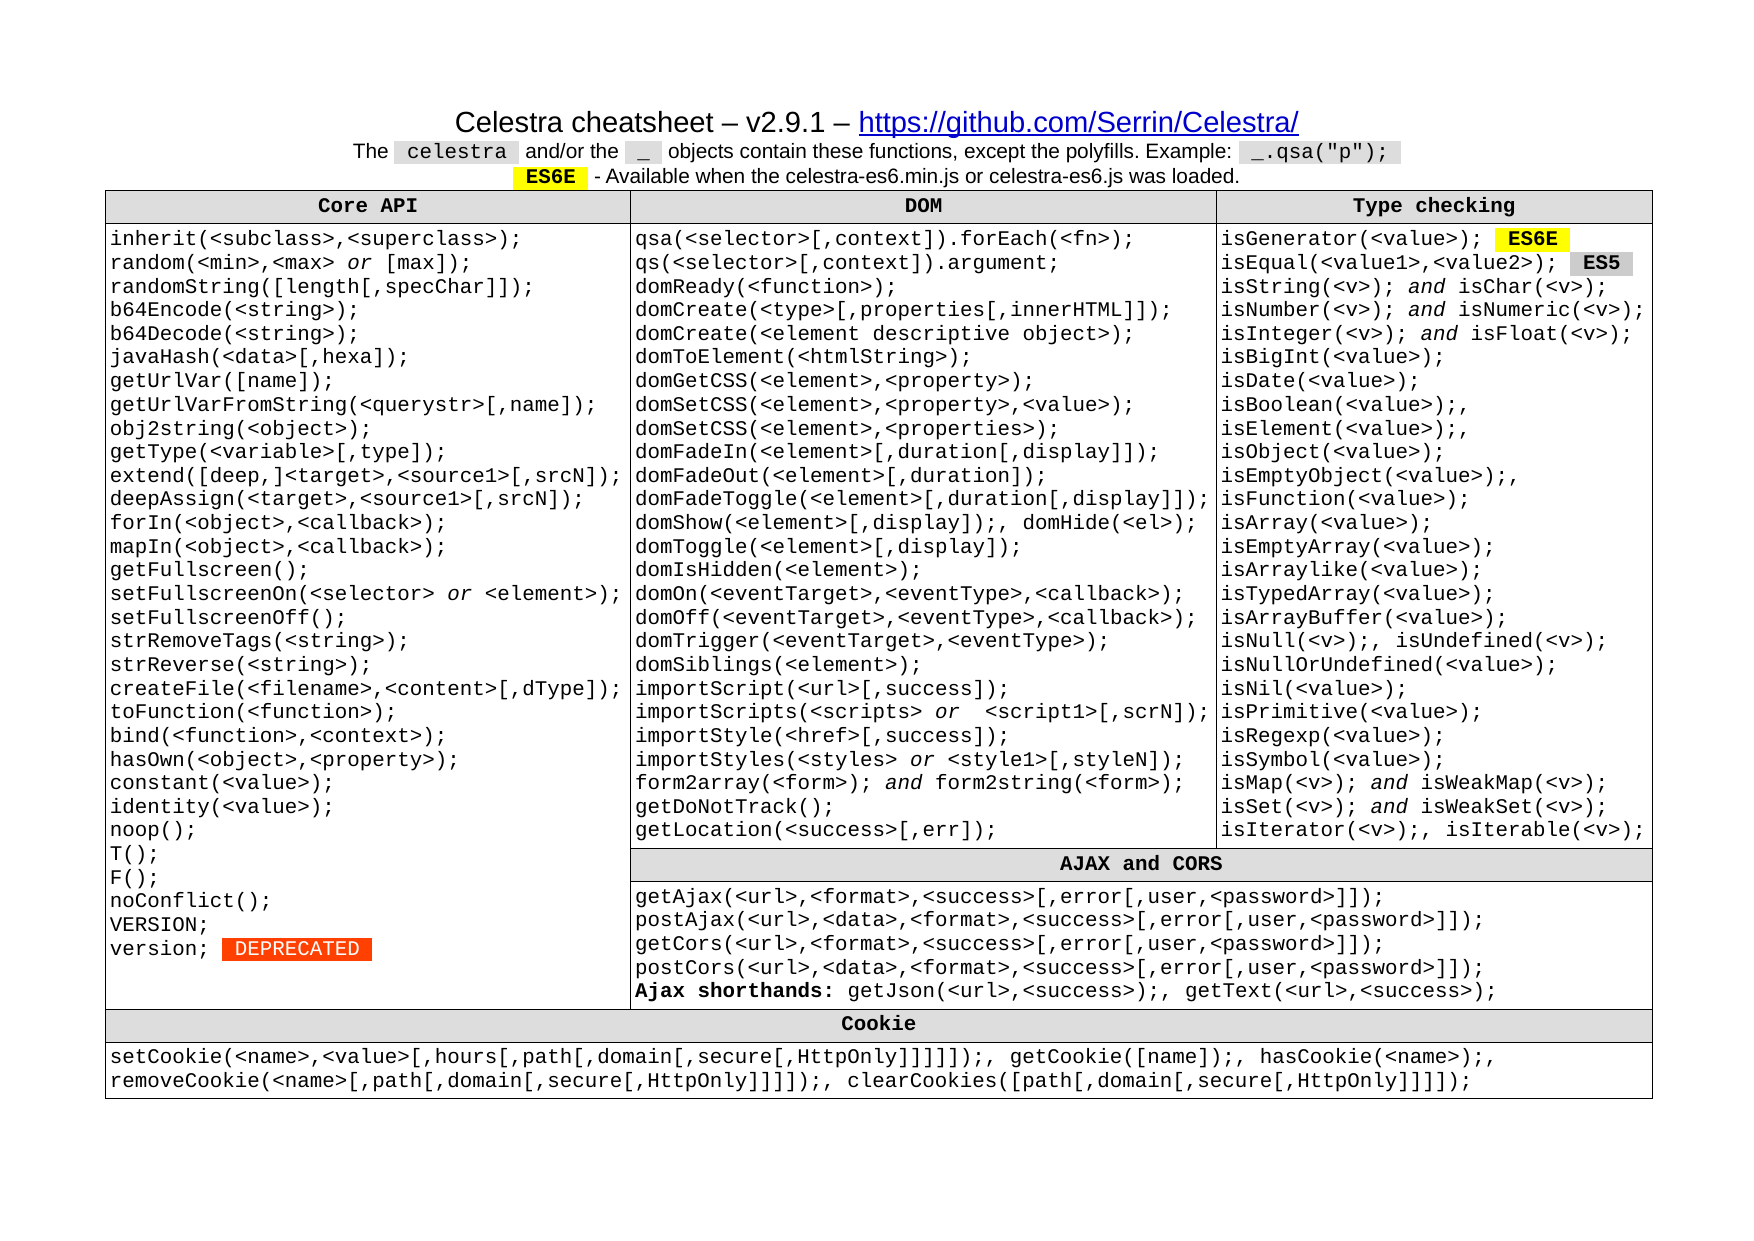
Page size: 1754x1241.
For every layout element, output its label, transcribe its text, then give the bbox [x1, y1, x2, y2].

text ES6E - Available when the celestra-es6.min.js or celestra-es6.js was loaded. [105, 164, 1648, 190]
table_cell setCookie(<name>,<value>[,hours[,path[,domain[,secure[,HttpOnly]]]]]);, getCookie([name]);, hasCookie(<name>);, removeCookie(<name>[,path[,domain[,secure[,HttpOnly]]]]);, clearCookies([path[,domain[,secure[,HttpOnly]]]]); [106, 1043, 1652, 1098]
table_cell AJAX and CORS [631, 849, 1652, 881]
table_cell inherit(<subclass>,<superclass>); random(<min>,<max> or [max]); randomString([length[,specChar]]); b64Encode(<string>); b64Decode(<string>); javaHash(<data>[,hexa]); getUrlVar([name]); getUrlVarFromString(<querystr>[,name]); obj2string(<object>); getType(<variable>[,type]); extend([deep,]<target>,<source1>[,srcN]); deepAssign(<target>,<source1>[,srcN]); forIn(<object>,<callback>); mapIn(<object>,<callback>); getFullscreen(); setFullscreenOn(<selector> or <element>); setFullscreenOff(); strRemoveTags(<string>); strReverse(<string>); createFile(<filename>,<content>[,dType]); toFunction(<function>); bind(<function>,<context>); hasOwn(<object>,<property>); constant(<value>); identity(<value>); noop(); T(); F(); noConflict(); VERSION; version; DEPRECATED [106, 224, 630, 1008]
text The celestra and/or the _ objects contain these functions, except the polyfills. Example: _.qsa("p"); [105, 138, 1648, 164]
table_cell Cookie [106, 1010, 1652, 1042]
text Celestra cheatsheet – v2.9.1 – https://github.com/Serrin/Celestra/ [105, 105, 1648, 138]
table_cell isGenerator(<value>); ES6E isEqual(<value1>,<value2>); ES5 isString(<v>); and isChar(<v>); isNumber(<v>); and isNumeric(<v>); isInteger(<v>); and isFloat(<v>); isBigInt(<value>); isDate(<value>); isBoolean(<value>);, isElement(<value>);, isObject(<value>); isEmptyObject(<value>);, isFunction(<value>); isArray(<value>); isEmptyArray(<value>); isArraylike(<value>); isTypedArray(<value>); isArrayBuffer(<value>); isNull(<v>);, isUndefined(<v>); isNullOrUndefined(<value>); isNil(<value>); isPrimitive(<value>); isRegexp(<value>); isSymbol(<value>); isMap(<v>); and isWeakMap(<v>); isSet(<v>); and isWeakSet(<v>); isIterator(<v>);, isIterable(<v>); [1217, 224, 1652, 848]
table_header Core API [106, 191, 630, 223]
table_cell qsa(<selector>[,context]).forEach(<fn>); qs(<selector>[,context]).argument; domReady(<function>); domCreate(<type>[,properties[,innerHTML]]); domCreate(<element descriptive object>); domToElement(<htmlString>); domGetCSS(<element>,<property>); domSetCSS(<element>,<property>,<value>); domSetCSS(<element>,<properties>); domFadeIn(<element>[,duration[,display]]); domFadeOut(<element>[,duration]); domFadeToggle(<element>[,duration[,display]]); domShow(<element>[,display]);, domHide(<el>); domToggle(<element>[,display]); domIsHidden(<element>); domOn(<eventTarget>,<eventType>,<callback>); domOff(<eventTarget>,<eventType>,<callback>); domTrigger(<eventTarget>,<eventType>); domSiblings(<element>); importScript(<url>[,success]); importScripts(<scripts> or <script1>[,scrN]); importStyle(<href>[,success]); importStyles(<styles> or <style1>[,styleN]); form2array(<form>); and form2string(<form>); getDoNotTrack(); getLocation(<success>[,err]); [631, 224, 1216, 848]
table_header Type checking [1217, 191, 1652, 223]
table_header DOM [631, 191, 1216, 223]
table_cell getAjax(<url>,<format>,<success>[,error[,user,<password>]]); postAjax(<url>,<data>,<format>,<success>[,error[,user,<password>]]); getCors(<url>,<format>,<success>[,error[,user,<password>]]); postCors(<url>,<data>,<format>,<success>[,error[,user,<password>]]); Ajax shorthands: getJson(<url>,<success>);, getText(<url>,<success>); [631, 882, 1652, 1008]
